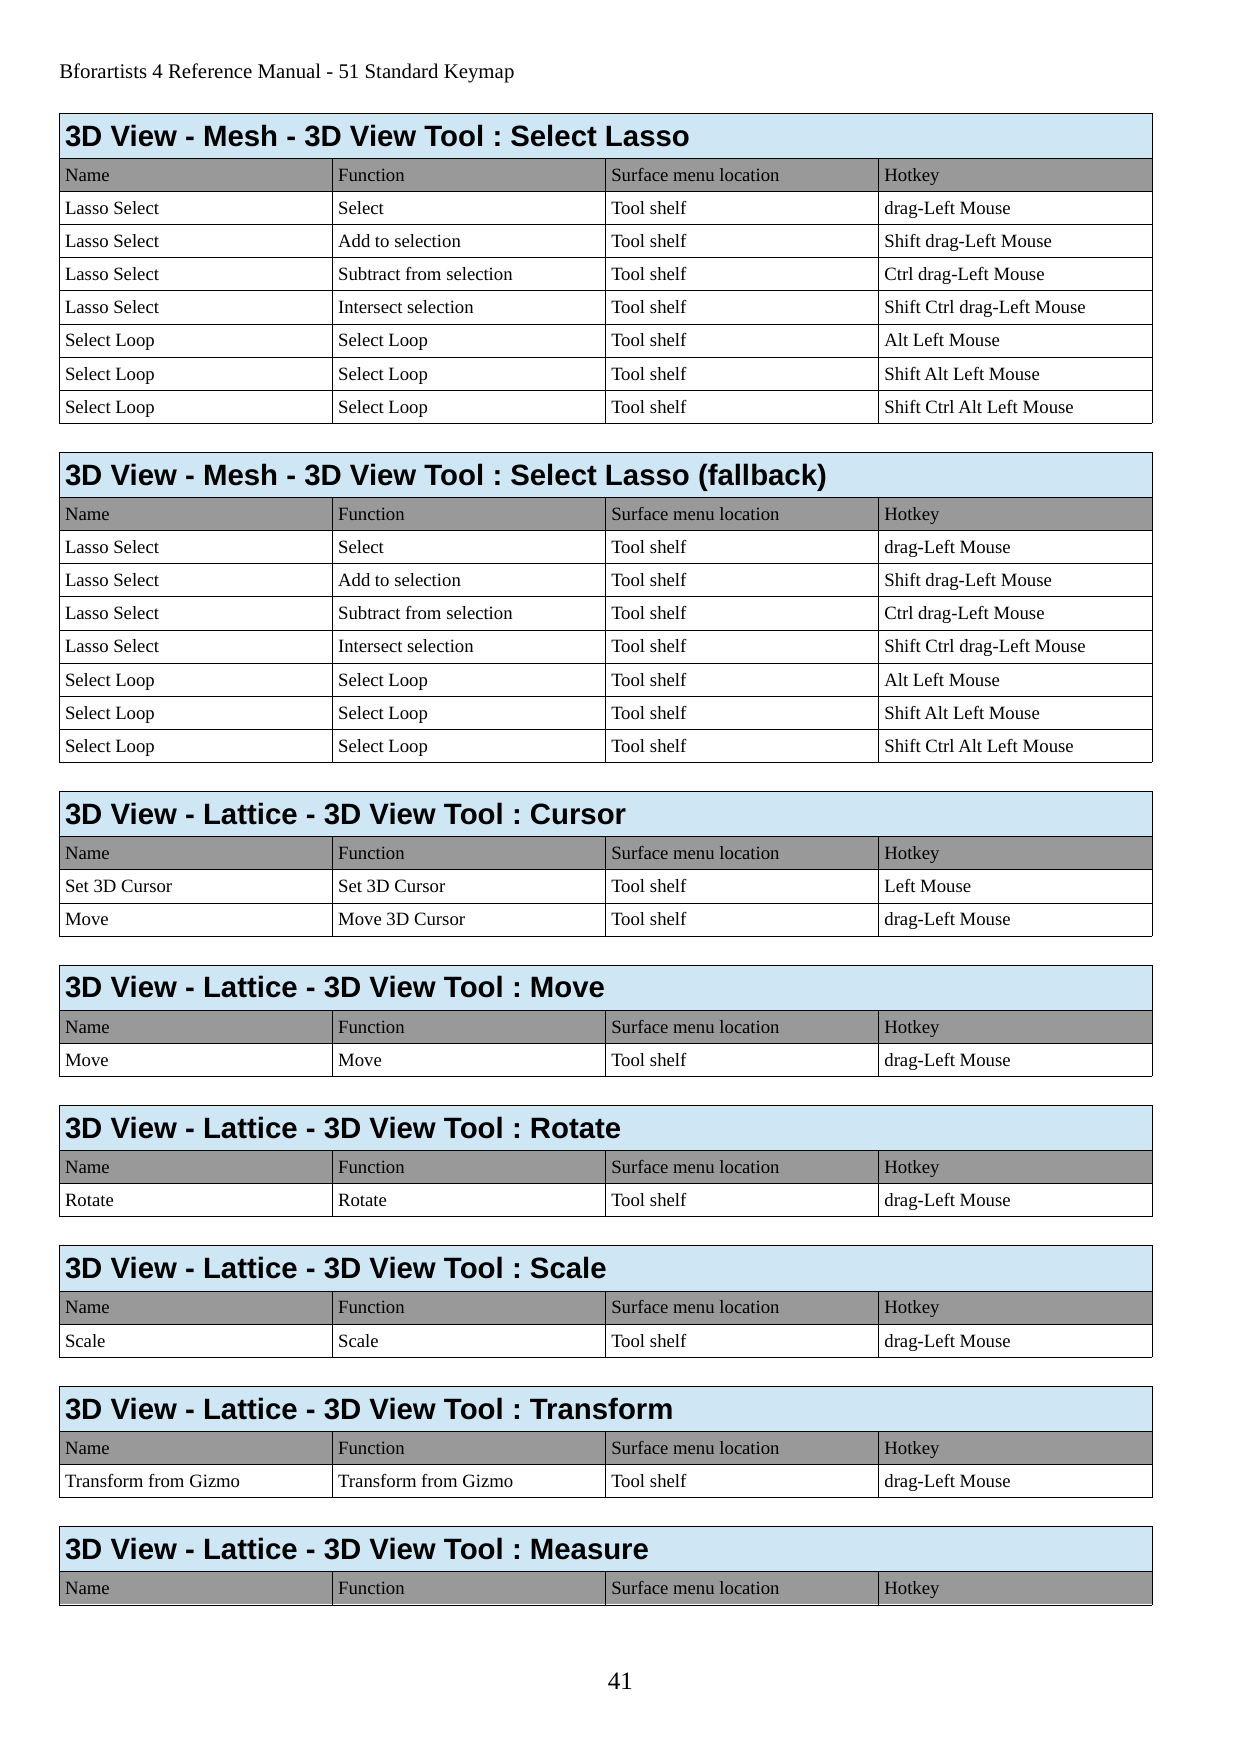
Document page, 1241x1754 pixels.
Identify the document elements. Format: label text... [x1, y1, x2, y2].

table_cell Name [60, 1011, 332, 1043]
table_cell Tool shelf [606, 1465, 878, 1497]
table_cell drag-Left Mouse [879, 192, 1152, 224]
table_cell Tool shelf [606, 325, 878, 357]
table_cell Tool shelf [606, 631, 878, 663]
table_cell Select [333, 531, 605, 563]
table_cell Select [333, 192, 605, 224]
table_cell Subtract from selection [333, 258, 605, 290]
table_cell Function [333, 1292, 605, 1324]
table_cell Select Loop [333, 358, 605, 390]
table_cell Ctrl drag-Left Mouse [879, 597, 1152, 629]
table_cell Tool shelf [606, 1325, 878, 1357]
table_cell Name [60, 1292, 332, 1324]
table_cell Function [333, 1011, 605, 1043]
table_cell Tool shelf [606, 391, 878, 423]
table_cell Lasso Select [60, 291, 332, 323]
table_cell Hotkey [879, 159, 1152, 191]
table_cell Set 3D Cursor [333, 870, 605, 902]
table_cell Shift drag-Left Mouse [879, 225, 1152, 257]
table_cell Select Loop [60, 358, 332, 390]
table_cell Function [333, 159, 605, 191]
table_header 3D View - Mesh - 3D View Tool : Select Lasso [60, 114, 1152, 158]
table_cell Move [60, 1044, 332, 1076]
table_cell Shift Ctrl drag-Left Mouse [879, 631, 1152, 663]
table_cell Tool shelf [606, 258, 878, 290]
table_cell Name [60, 1432, 332, 1464]
table_cell Tool shelf [606, 291, 878, 323]
table_cell Lasso Select [60, 631, 332, 663]
table_cell drag-Left Mouse [879, 1325, 1152, 1357]
table_cell Select Loop [60, 391, 332, 423]
table_cell Tool shelf [606, 597, 878, 629]
table_cell Select Loop [60, 325, 332, 357]
table_cell Surface menu location [606, 498, 878, 530]
table_cell Surface menu location [606, 1572, 878, 1604]
table_header 3D View - Lattice - 3D View Tool : Transform [60, 1387, 1152, 1431]
table_cell Subtract from selection [333, 597, 605, 629]
table_cell Alt Left Mouse [879, 664, 1152, 696]
table_cell Shift Alt Left Mouse [879, 697, 1152, 729]
table_header 3D View - Mesh - 3D View Tool : Select Lasso (fallback) [60, 453, 1152, 497]
table_cell Tool shelf [606, 904, 878, 936]
table_cell drag-Left Mouse [879, 904, 1152, 936]
table_cell Shift Ctrl Alt Left Mouse [879, 391, 1152, 423]
table_cell Name [60, 1151, 332, 1183]
table_cell Tool shelf [606, 697, 878, 729]
table_cell Surface menu location [606, 1292, 878, 1324]
table_cell Tool shelf [606, 225, 878, 257]
table_header 3D View - Lattice - 3D View Tool : Rotate [60, 1106, 1152, 1150]
table_cell Select Loop [333, 730, 605, 762]
table_cell Hotkey [879, 1011, 1152, 1043]
table_cell Hotkey [879, 1432, 1152, 1464]
table_cell Intersect selection [333, 631, 605, 663]
table_cell Function [333, 1432, 605, 1464]
table_cell Tool shelf [606, 358, 878, 390]
table_cell Shift drag-Left Mouse [879, 564, 1152, 596]
table_cell Name [60, 498, 332, 530]
table_cell Tool shelf [606, 531, 878, 563]
table_cell Select Loop [60, 697, 332, 729]
table_cell Select Loop [333, 325, 605, 357]
table_cell Tool shelf [606, 870, 878, 902]
table_header 3D View - Lattice - 3D View Tool : Move [60, 966, 1152, 1010]
table_cell Surface menu location [606, 1151, 878, 1183]
table_cell Select Loop [333, 664, 605, 696]
table_cell Lasso Select [60, 192, 332, 224]
table_header 3D View - Lattice - 3D View Tool : Scale [60, 1246, 1152, 1291]
table_cell Lasso Select [60, 564, 332, 596]
table_header 3D View - Lattice - 3D View Tool : Measure [60, 1527, 1152, 1571]
table_cell drag-Left Mouse [879, 1184, 1152, 1216]
table_cell Hotkey [879, 1151, 1152, 1183]
table_cell Surface menu location [606, 1432, 878, 1464]
table_cell Lasso Select [60, 258, 332, 290]
table_cell Select Loop [333, 697, 605, 729]
table_cell Intersect selection [333, 291, 605, 323]
table_cell drag-Left Mouse [879, 1044, 1152, 1076]
table_cell Surface menu location [606, 1011, 878, 1043]
table_cell Hotkey [879, 498, 1152, 530]
table_cell Transform from Gizmo [333, 1465, 605, 1497]
table_cell Tool shelf [606, 1044, 878, 1076]
table_cell drag-Left Mouse [879, 1465, 1152, 1497]
table_cell Move [333, 1044, 605, 1076]
table_cell Add to selection [333, 564, 605, 596]
table_cell Select Loop [333, 391, 605, 423]
table_cell Shift Ctrl drag-Left Mouse [879, 291, 1152, 323]
table_cell Left Mouse [879, 870, 1152, 902]
table_header 3D View - Lattice - 3D View Tool : Cursor [60, 792, 1152, 836]
table_cell Tool shelf [606, 730, 878, 762]
table_cell Set 3D Cursor [60, 870, 332, 902]
table_cell Name [60, 159, 332, 191]
table_cell Rotate [333, 1184, 605, 1216]
table_cell Lasso Select [60, 531, 332, 563]
table_cell Function [333, 1151, 605, 1183]
table_cell Add to selection [333, 225, 605, 257]
table_cell Function [333, 498, 605, 530]
table_cell Scale [60, 1325, 332, 1357]
table_cell Name [60, 1572, 332, 1604]
table_cell Function [333, 837, 605, 869]
table_cell Select Loop [60, 664, 332, 696]
table_cell Hotkey [879, 1572, 1152, 1604]
table_cell Scale [333, 1325, 605, 1357]
table_cell Rotate [60, 1184, 332, 1216]
table_cell Tool shelf [606, 664, 878, 696]
table_cell Lasso Select [60, 225, 332, 257]
table_cell Lasso Select [60, 597, 332, 629]
table_cell Hotkey [879, 837, 1152, 869]
table_cell Transform from Gizmo [60, 1465, 332, 1497]
table_cell Tool shelf [606, 564, 878, 596]
table_cell Move 3D Cursor [333, 904, 605, 936]
table_cell Tool shelf [606, 192, 878, 224]
table_cell Function [333, 1572, 605, 1604]
table_cell Tool shelf [606, 1184, 878, 1216]
table_cell Hotkey [879, 1292, 1152, 1324]
table_cell Shift Alt Left Mouse [879, 358, 1152, 390]
table_cell Name [60, 837, 332, 869]
table_cell Ctrl drag-Left Mouse [879, 258, 1152, 290]
table_cell Move [60, 904, 332, 936]
table_cell Shift Ctrl Alt Left Mouse [879, 730, 1152, 762]
table_cell Alt Left Mouse [879, 325, 1152, 357]
table_cell Surface menu location [606, 837, 878, 869]
table_cell Select Loop [60, 730, 332, 762]
table_cell drag-Left Mouse [879, 531, 1152, 563]
table_cell Surface menu location [606, 159, 878, 191]
